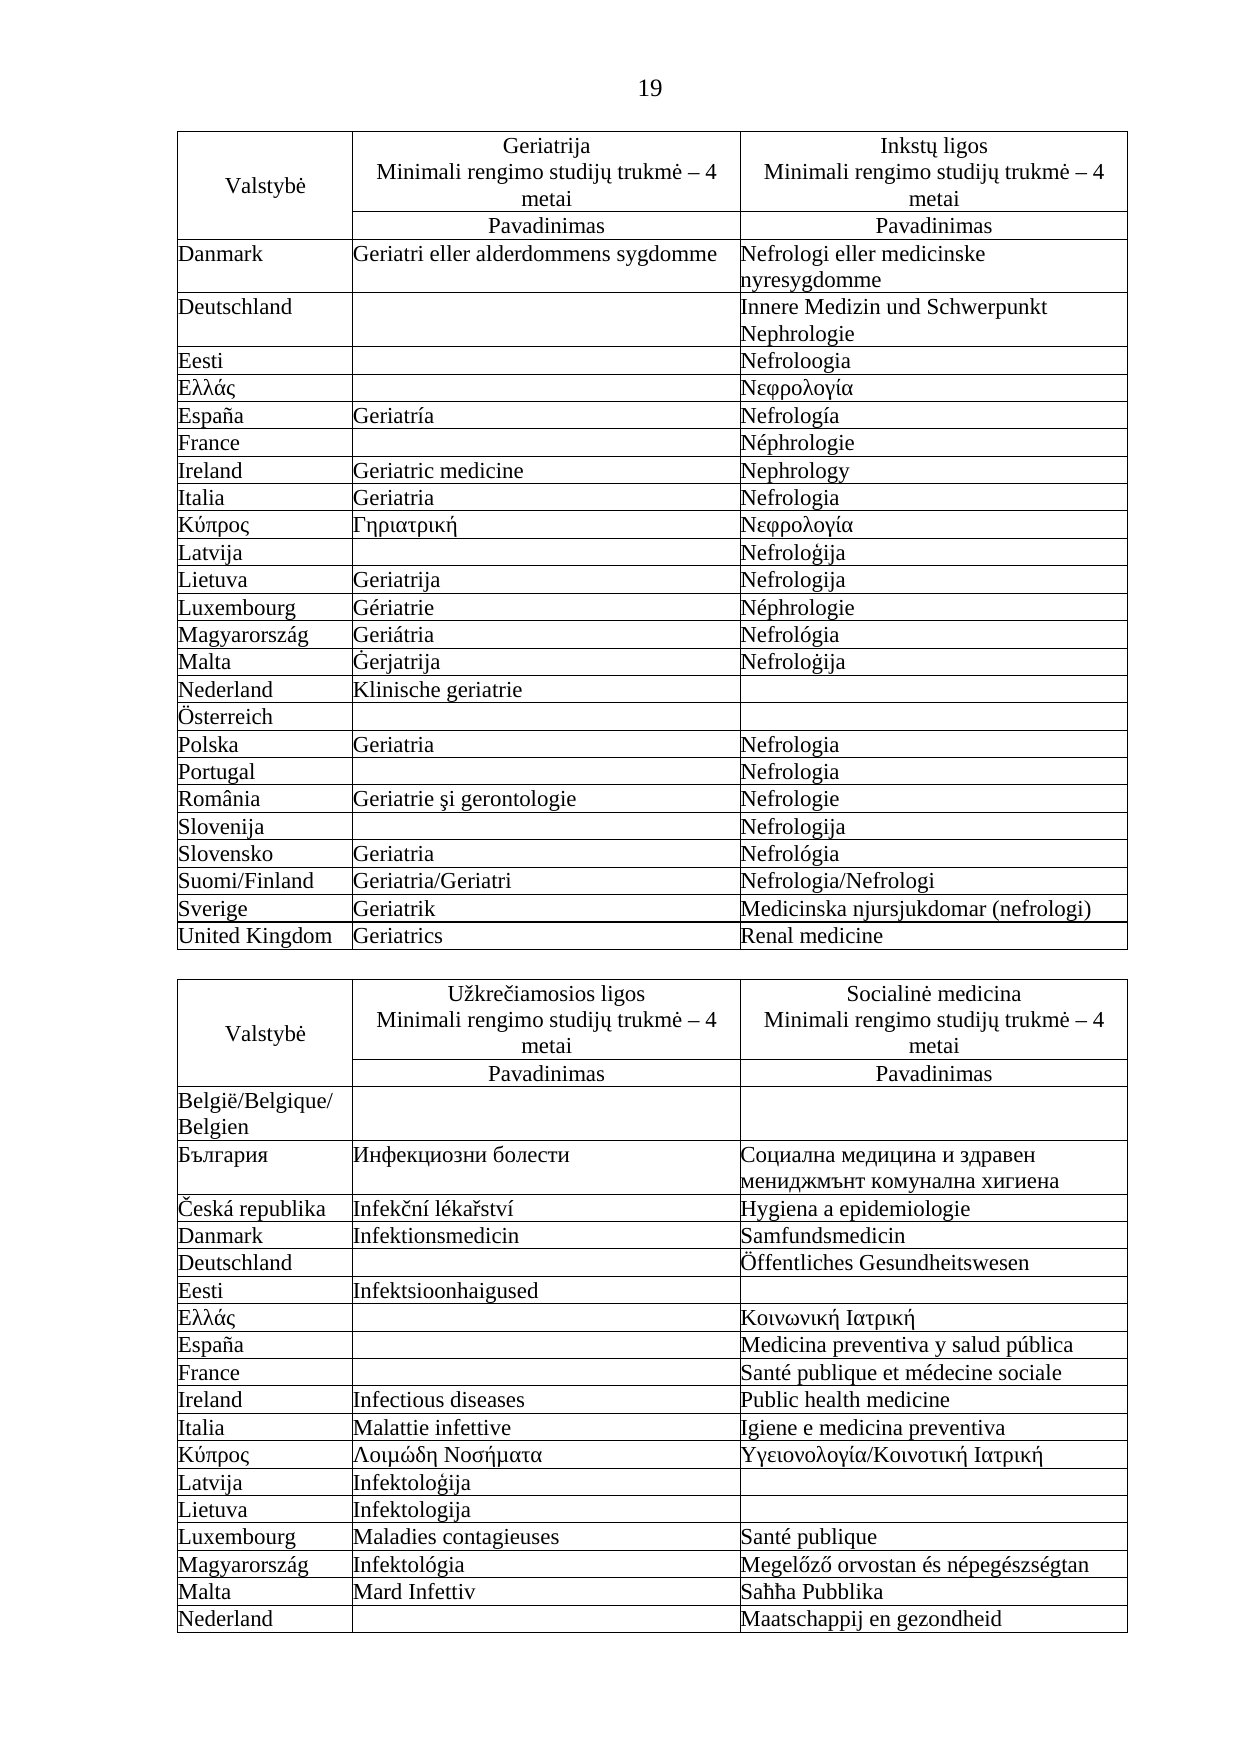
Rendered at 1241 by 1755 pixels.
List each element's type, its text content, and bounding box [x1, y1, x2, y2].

table_cell Νεφρoλoγία [741, 375, 1127, 401]
table_cell Nederland [178, 1606, 352, 1632]
table_cell Klinische geriatrie [353, 676, 740, 702]
table_cell Nefrologija [741, 813, 1127, 839]
table_cell Geriatria [353, 484, 740, 510]
table_cell Υγειονολογία/Κοινοτική Ιατρική [741, 1441, 1127, 1467]
table_cell Lietuva [178, 1496, 352, 1522]
table_cell Deutschland [178, 1249, 352, 1276]
table_cell Megelőző orvostan és népegészségtan [741, 1551, 1127, 1577]
table_cell Deutschland [178, 293, 352, 346]
table_cell Νεφρολογία [741, 511, 1127, 538]
table_cell [353, 1304, 740, 1331]
table_cell Italia [178, 1414, 352, 1440]
table_cell Γηριατρική [353, 511, 740, 538]
table_cell [741, 1469, 1127, 1495]
table_cell [353, 1606, 740, 1632]
table_cell [353, 1249, 740, 1276]
table_cell Κύπρος [178, 511, 352, 538]
table_cell Nefrología [741, 402, 1127, 428]
table_cell Infectious diseases [353, 1386, 740, 1413]
table_cell Nefrologija [741, 566, 1127, 593]
table_cell France [178, 1359, 352, 1385]
table_cell Geriatrics [353, 923, 740, 949]
table_cell Medicinska njursjukdomar (nefrologi) [741, 895, 1127, 921]
table_header Socialinė medicina Minimali rengimo studijų trukmė – 4 metai [741, 980, 1127, 1059]
table_header Geriatrija Minimali rengimo studijų trukmė – 4 metai [353, 132, 740, 211]
table_cell Социална медицина и здравен мениджмънт комунална хигиена [741, 1141, 1127, 1193]
table_cell Lietuva [178, 566, 352, 593]
table_cell Geriatric medicine [353, 457, 740, 483]
table_cell Néphrologie [741, 429, 1127, 456]
table_cell [353, 429, 740, 456]
table_cell Nefrológia [741, 621, 1127, 647]
table_header Valstybė [178, 980, 352, 1086]
table_cell Česká republika [178, 1195, 352, 1221]
table_cell Medicina preventiva y salud pública [741, 1332, 1127, 1358]
table_cell Luxembourg [178, 594, 352, 620]
table_cell Renal medicine [741, 923, 1127, 949]
table_cell Magyarország [178, 621, 352, 647]
table_cell Österreich [178, 703, 352, 729]
table_cell Infektologija [353, 1496, 740, 1522]
table_cell Danmark [178, 1222, 352, 1248]
table_cell [353, 539, 740, 565]
table_cell België/Belgique/ Belgien [178, 1087, 352, 1140]
table_cell Κοινωνική Iατρική [741, 1304, 1127, 1331]
table_cell [353, 758, 740, 784]
table_header Užkrečiamosios ligos Minimali rengimo studijų trukmė – 4 metai [353, 980, 740, 1059]
table_cell Nefroloġija [741, 649, 1127, 675]
table_cell Néphrologie [741, 594, 1127, 620]
table_cell Pavadinimas [741, 1060, 1127, 1086]
table_cell Nefroloģija [741, 539, 1127, 565]
table_cell Polska [178, 731, 352, 757]
table_cell Nederland [178, 676, 352, 702]
table_cell España [178, 402, 352, 428]
table_cell Malattie infettive [353, 1414, 740, 1440]
table_cell Saħħa Pubblika [741, 1578, 1127, 1604]
table_cell Ireland [178, 1386, 352, 1413]
table_cell Geriatrik [353, 895, 740, 921]
table_cell България [178, 1141, 352, 1193]
table_cell Nefrologia/Nefrologi [741, 868, 1127, 894]
table_cell Nefrologia [741, 758, 1127, 784]
table_cell Slovenija [178, 813, 352, 839]
table_cell Ελλάς [178, 375, 352, 401]
table_cell [353, 703, 740, 729]
table_cell [353, 813, 740, 839]
table_cell [741, 1087, 1127, 1140]
table_header Valstybė [178, 132, 352, 238]
table_cell Nefrologia [741, 484, 1127, 510]
table_cell Λοιµώδη Νοσήµατα [353, 1441, 740, 1467]
table_cell Geriatria/Geriatri [353, 868, 740, 894]
table_cell Geriatria [353, 731, 740, 757]
table_cell Ireland [178, 457, 352, 483]
table_cell Magyarország [178, 1551, 352, 1577]
table_cell Latvija [178, 1469, 352, 1495]
table_cell Hygiena a epidemiologie [741, 1195, 1127, 1221]
table_cell Suomi/Finland [178, 868, 352, 894]
table_cell [741, 1277, 1127, 1303]
table_cell [741, 703, 1127, 729]
table_cell Geriatria [353, 840, 740, 867]
table_cell Luxembourg [178, 1523, 352, 1550]
table_cell [353, 1359, 740, 1385]
table_cell Geriatrija [353, 566, 740, 593]
table_cell Portugal [178, 758, 352, 784]
table_cell Gériatrie [353, 594, 740, 620]
table_cell Italia [178, 484, 352, 510]
table_header Inkstų ligos Minimali rengimo studijų trukmė – 4 metai [741, 132, 1127, 211]
table_cell Malta [178, 1578, 352, 1604]
table_cell [353, 293, 740, 346]
table_cell Malta [178, 649, 352, 675]
table_cell Eesti [178, 1277, 352, 1303]
table_cell Infektoloģija [353, 1469, 740, 1495]
table_cell Samfundsmedicin [741, 1222, 1127, 1248]
table_cell [353, 1332, 740, 1358]
table_cell Maladies contagieuses [353, 1523, 740, 1550]
table_cell Infektionsmedicin [353, 1222, 740, 1248]
table_cell Ελλάς [178, 1304, 352, 1331]
table_cell Nefrologie [741, 785, 1127, 812]
table_cell Infektológia [353, 1551, 740, 1577]
table_cell Nefrológia [741, 840, 1127, 867]
table_cell [353, 347, 740, 373]
table_cell Geriátria [353, 621, 740, 647]
table_cell Sverige [178, 895, 352, 921]
table_cell Pavadinimas [353, 212, 740, 238]
table_cell España [178, 1332, 352, 1358]
table_cell Nefrologi eller medicinske nyresygdomme [741, 240, 1127, 292]
table_cell Santé publique [741, 1523, 1127, 1550]
table_cell Geriatrie şi gerontologie [353, 785, 740, 812]
table_cell Инфекциозни болести [353, 1141, 740, 1193]
table_cell Nefroloogia [741, 347, 1127, 373]
table_cell [353, 375, 740, 401]
table_cell Infekční lékařství [353, 1195, 740, 1221]
table_cell Igiene e medicina preventiva [741, 1414, 1127, 1440]
table_cell [353, 1087, 740, 1140]
table_cell Mard Infettiv [353, 1578, 740, 1604]
table_cell [741, 1496, 1127, 1522]
table_cell Eesti [178, 347, 352, 373]
table_cell United Kingdom [178, 923, 352, 949]
table_cell Öffentliches Gesundheitswesen [741, 1249, 1127, 1276]
table_cell Nephrology [741, 457, 1127, 483]
table_cell [741, 676, 1127, 702]
table_cell Pavadinimas [353, 1060, 740, 1086]
table_cell Nefrologia [741, 731, 1127, 757]
table_cell Innere Medizin und Schwerpunkt Nephrologie [741, 293, 1127, 346]
table_cell Public health medicine [741, 1386, 1127, 1413]
table_cell Infektsioonhaigused [353, 1277, 740, 1303]
table_cell Ġerjatrija [353, 649, 740, 675]
table_cell Latvija [178, 539, 352, 565]
table_cell Slovensko [178, 840, 352, 867]
table_cell Danmark [178, 240, 352, 292]
table_cell France [178, 429, 352, 456]
table_cell România [178, 785, 352, 812]
table_cell Maatschappij en gezondheid [741, 1606, 1127, 1632]
table_cell Geriatría [353, 402, 740, 428]
table_cell Geriatri eller alderdommens sygdomme [353, 240, 740, 292]
table_cell Κύπρος [178, 1441, 352, 1467]
table_cell Santé publique et médecine sociale [741, 1359, 1127, 1385]
table_cell Pavadinimas [741, 212, 1127, 238]
